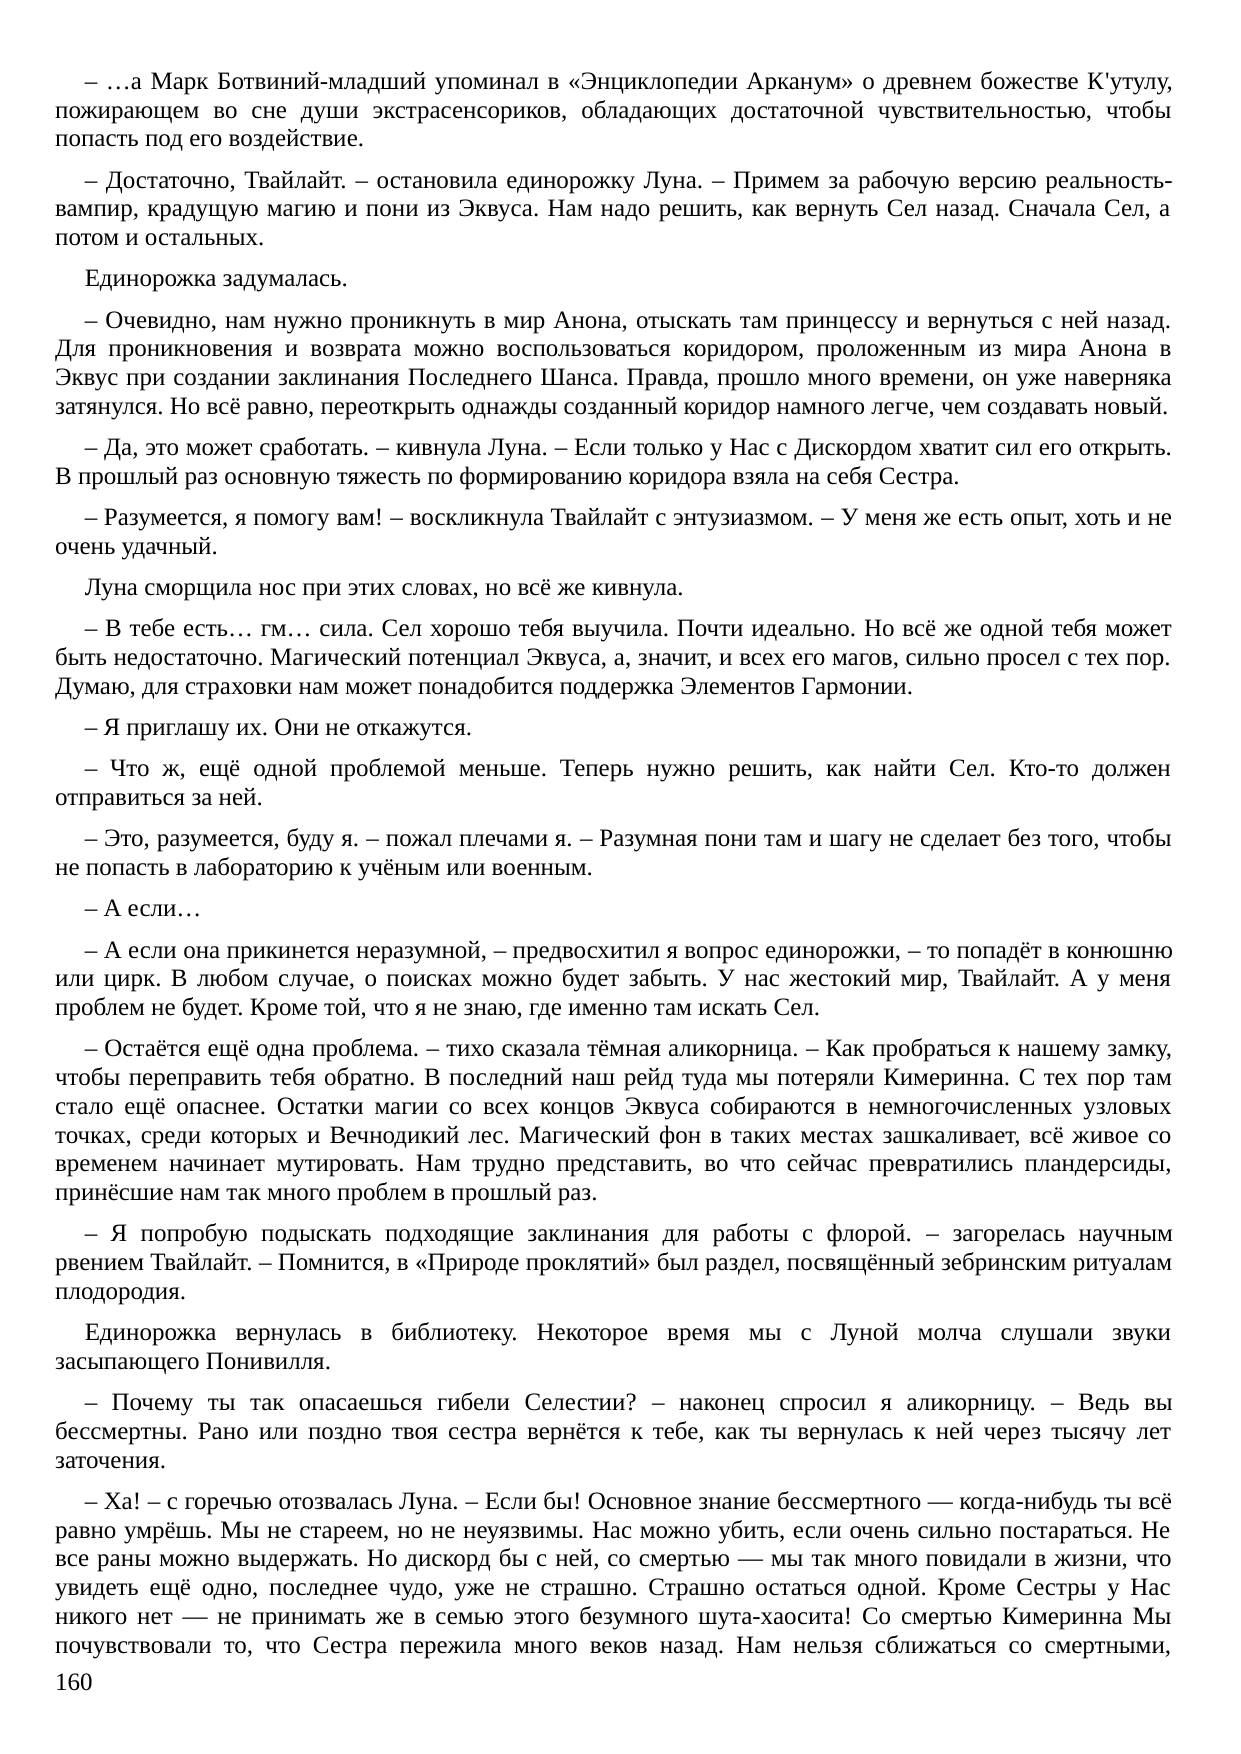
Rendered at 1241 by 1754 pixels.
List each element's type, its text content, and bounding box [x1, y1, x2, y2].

text – Это, разумеется, буду я. – пожал плечами я. – Разумная пони там и шагу не сделает без того, чтобы не попасть в лабораторию к учёным или военным. [55, 823, 1173, 881]
text – В тебе есть… гм… сила. Сел хорошо тебя выучила. Почти идеально. Но всё же одной тебя может быть недостаточно. Магический потенциал Эквуса, а, значит, и всех его магов, сильно просел с тех пор. Думаю, для страховки нам может понадобится поддержка Элементов Гармонии. [55, 613, 1173, 700]
text – Я приглашу их. Они не откажутся. [55, 712, 1173, 741]
text Луна сморщила нос при этих словах, но всё же кивнула. [55, 572, 1173, 601]
text – Очевидно, нам нужно проникнуть в мир Анона, отыскать там принцессу и вернуться с ней назад. Для проникновения и возврата можно воспользоваться коридором, проложенным из мира Анона в Эквус при создании заклинания Последнего Шанса. Правда, прошло много времени, он уже наверняка затянулся. Но всё равно, переоткрыть однажды созданный коридор намного легче, чем создавать новый. [55, 305, 1173, 420]
text – А если она прикинется неразумной, – предвосхитил я вопрос единорожки, – то попадёт в конюшню или цирк. В любом случае, о поисках можно будет забыть. У нас жестокий мир, Твайлайт. А у меня проблем не будет. Кроме той, что я не знаю, где именно там искать Сел. [55, 935, 1173, 1021]
text Единорожка вернулась в библиотеку. Некоторое время мы с Луной молча слушали звуки засыпающего Понивилля. [55, 1317, 1173, 1375]
text – Достаточно, Твайлайт. – остановила единорожку Луна. – Примем за рабочую версию реальность-вампир, крадущую магию и пони из Эквуса. Нам надо решить, как вернуть Сел назад. Сначала Сел, а потом и остальных. [55, 165, 1173, 251]
text – Что ж, ещё одной проблемой меньше. Теперь нужно решить, как найти Сел. Кто-то должен отправиться за ней. [55, 753, 1173, 811]
text Единорожка задумалась. [55, 263, 1173, 292]
text – Ха! – с горечью отозвалась Луна. – Если бы! Основное знание бессмертного — когда-нибудь ты всё равно умрёшь. Мы не стареем, но не неуязвимы. Нас можно убить, если очень сильно постараться. Не все раны можно выдержать. Но дискорд бы с ней, со смертью — мы так много повидали в жизни, что увидеть ещё одно, последнее чудо, уже не страшно. Страшно остаться одной. Кроме Сестры у Нас никого нет — не принимать же в семью этого безумного шута-хаосита! Со смертью Кимеринна Мы почувствовали то, что Сестра пережила много веков назад. Нам нельзя сближаться со смертными, [55, 1486, 1173, 1658]
text – Разумеется, я помогу вам! – воскликнула Твайлайт с энтузиазмом. – У меня же есть опыт, хоть и не очень удачный. [55, 502, 1173, 560]
text – …а Марк Ботвиний-младший упоминал в «Энциклопедии Арканум» о древнем божестве К'утулу, пожирающем во сне души экстрасенсориков, обладающих достаточной чувствительностью, чтобы попасть под его воздействие. [55, 66, 1173, 152]
text – А если… [55, 893, 1173, 922]
text – Да, это может сработать. – кивнула Луна. – Если только у Нас с Дискордом хватит сил его открыть. В прошлый раз основную тяжесть по формированию коридора взяла на себя Сестра. [55, 432, 1173, 490]
text – Остаётся ещё одна проблема. – тихо сказала тёмная аликорница. – Как пробраться к нашему замку, чтобы переправить тебя обратно. В последний наш рейд туда мы потеряли Кимеринна. С тех пор там стало ещё опаснее. Остатки магии со всех концов Эквуса собираются в немногочисленных узловых точках, среди которых и Вечнодикий лес. Магический фон в таких местах зашкаливает, всё живое со временем начинает мутировать. Нам трудно представить, во что сейчас превратились пландерсиды, принёсшие нам так много проблем в прошлый раз. [55, 1033, 1173, 1206]
text – Почему ты так опасаешься гибели Селестии? – наконец спросил я аликорницу. – Ведь вы бессмертны. Рано или поздно твоя сестра вернётся к тебе, как ты вернулась к ней через тысячу лет заточения. [55, 1387, 1173, 1473]
text – Я попробую подыскать подходящие заклинания для работы с флорой. – загорелась научным рвением Твайлайт. – Помнится, в «Природе проклятий» был раздел, посвящённый зебринским ритуалам плодородия. [55, 1218, 1173, 1305]
